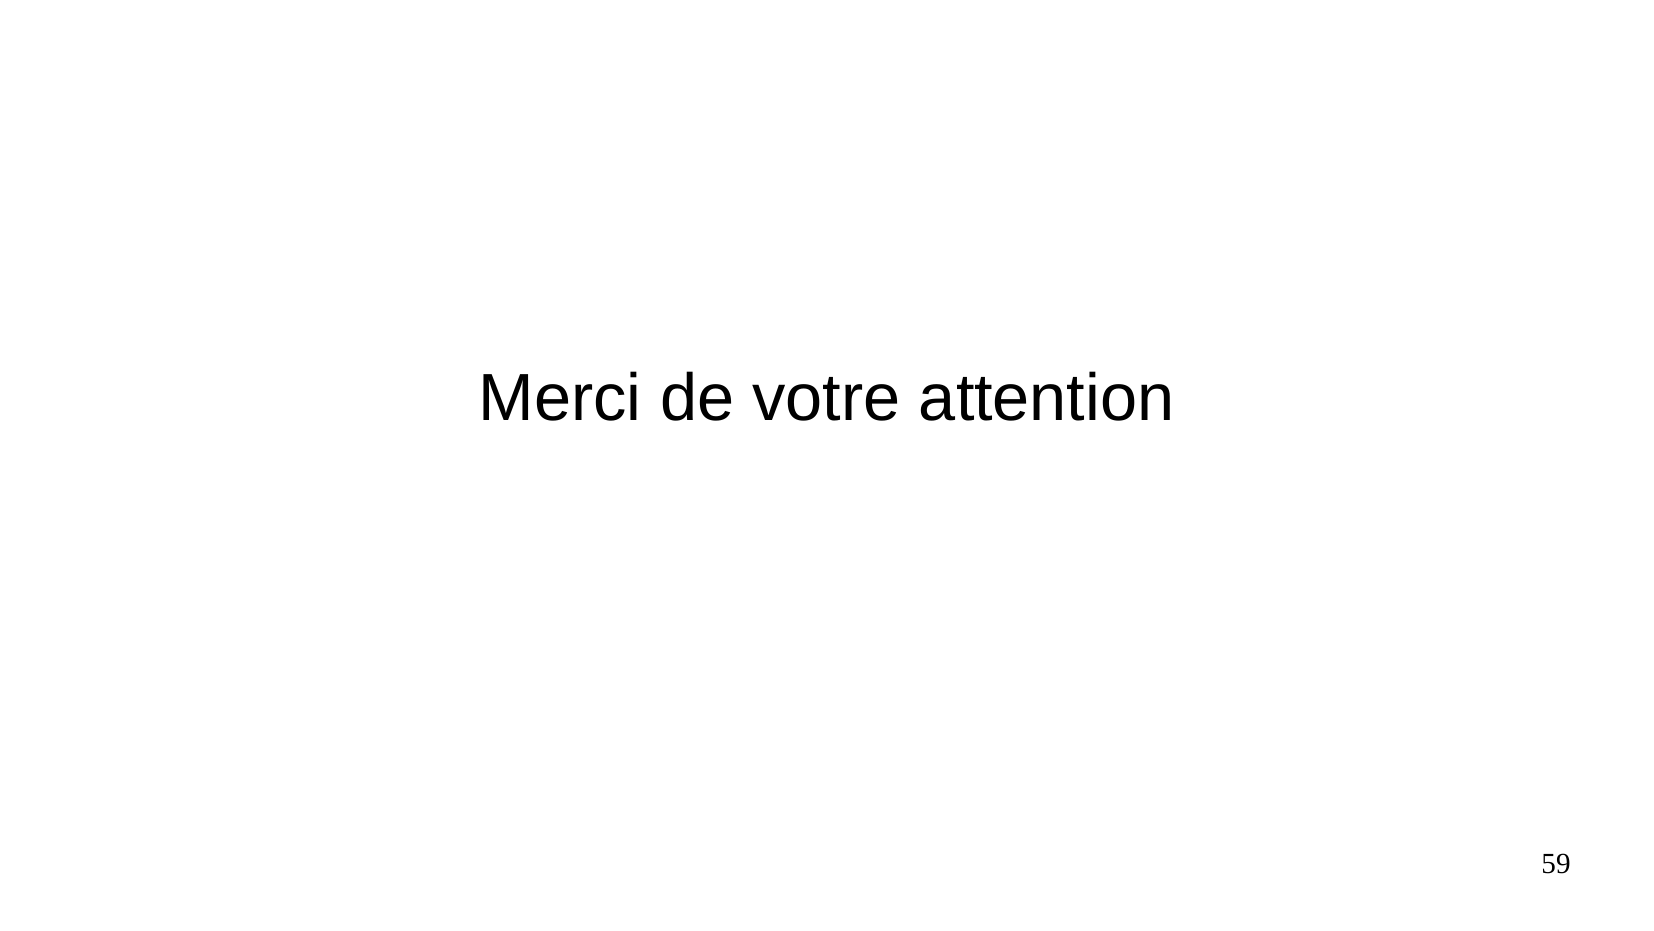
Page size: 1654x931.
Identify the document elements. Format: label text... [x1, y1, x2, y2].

subtitle Merci de votre attention [82, 37, 1571, 757]
